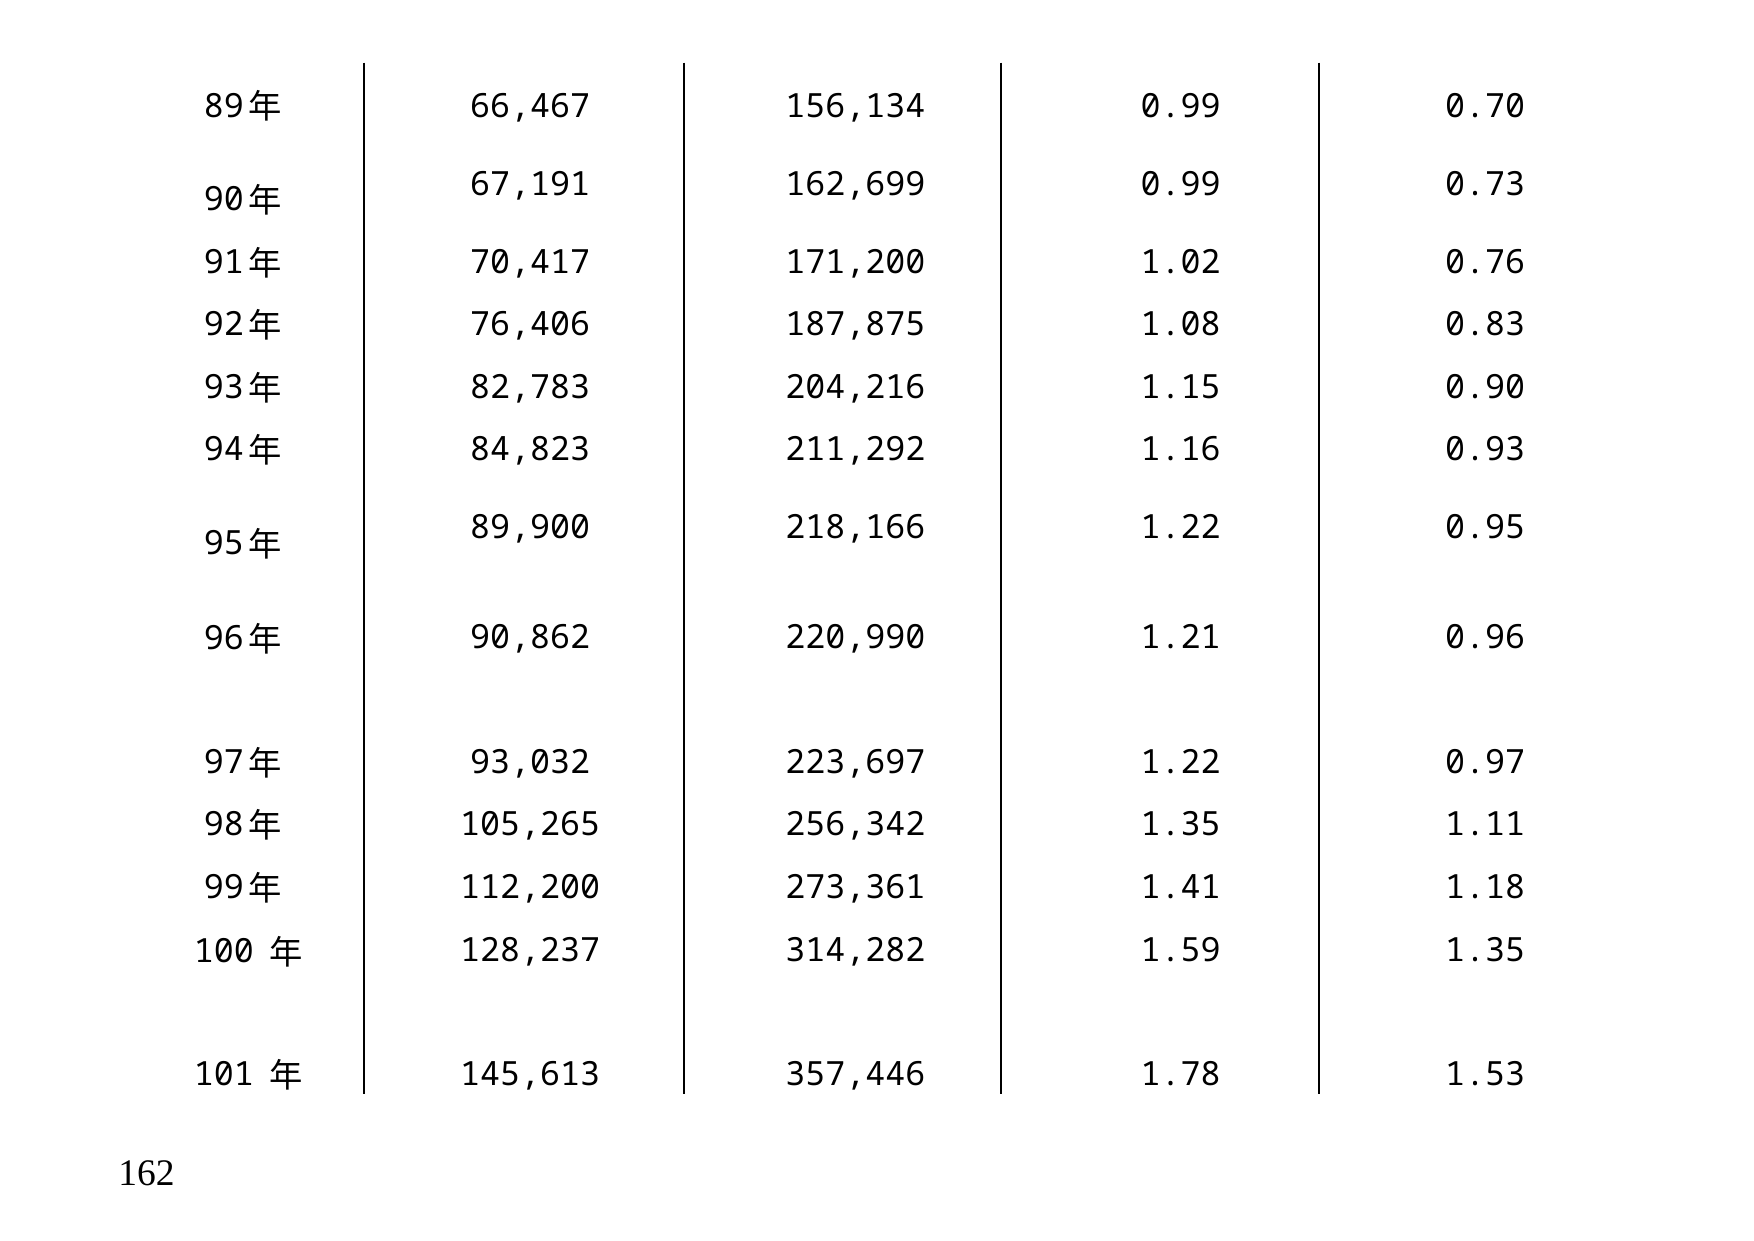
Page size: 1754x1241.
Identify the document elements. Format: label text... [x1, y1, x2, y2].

table_cell 0.83 [1320, 281, 1636, 344]
table_cell 1.41 [1002, 844, 1318, 906]
table_cell 171,200 [685, 219, 1000, 281]
table_cell 0.95 [1320, 469, 1636, 562]
table_cell 220,990 [685, 562, 1000, 657]
table_cell 98年 [121, 781, 363, 844]
table_cell 1.11 [1320, 781, 1636, 844]
table_cell 1.15 [1002, 344, 1318, 406]
table_cell 105,265 [365, 781, 683, 844]
table_cell 90,862 [365, 562, 683, 657]
table_cell 84,823 [365, 406, 683, 469]
table_cell 1.53 [1320, 971, 1636, 1094]
table_cell 89,900 [365, 469, 683, 562]
table_cell 223,697 [685, 657, 1000, 781]
table_cell 0.70 [1320, 63, 1636, 125]
table_cell 0.76 [1320, 219, 1636, 281]
table_cell 1.22 [1002, 657, 1318, 781]
table_cell 0.93 [1320, 406, 1636, 469]
table_cell 100年 [121, 906, 363, 971]
table_cell 0.73 [1320, 125, 1636, 219]
table_cell 0.97 [1320, 657, 1636, 781]
table_cell 112,200 [365, 844, 683, 906]
table_cell 187,875 [685, 281, 1000, 344]
table_cell 91年 [121, 219, 363, 281]
table_cell 89年 [121, 63, 363, 125]
table_cell 1.08 [1002, 281, 1318, 344]
table_cell 1.59 [1002, 906, 1318, 971]
table_cell 204,216 [685, 344, 1000, 406]
table_cell 76,406 [365, 281, 683, 344]
table_cell 0.90 [1320, 344, 1636, 406]
table_cell 357,446 [685, 971, 1000, 1094]
table_cell 0.96 [1320, 562, 1636, 657]
table_cell 70,417 [365, 219, 683, 281]
table_cell 256,342 [685, 781, 1000, 844]
table_cell 1.35 [1320, 906, 1636, 971]
table_cell 82,783 [365, 344, 683, 406]
table_cell 66,467 [365, 63, 683, 125]
table_cell 94年 [121, 406, 363, 469]
table_cell 314,282 [685, 906, 1000, 971]
table_cell 93年 [121, 344, 363, 406]
table_cell 0.99 [1002, 125, 1318, 219]
table_cell 1.22 [1002, 469, 1318, 562]
table_cell 1.16 [1002, 406, 1318, 469]
table_cell 1.21 [1002, 562, 1318, 657]
table_cell 92年 [121, 281, 363, 344]
table_cell 0.99 [1002, 63, 1318, 125]
table_cell 218,166 [685, 469, 1000, 562]
table_cell 101年 [121, 971, 363, 1094]
table_cell 145,613 [365, 971, 683, 1094]
table_cell 1.02 [1002, 219, 1318, 281]
table_cell 99年 [121, 844, 363, 906]
table_cell 95年 [121, 469, 363, 562]
table_cell 156,134 [685, 63, 1000, 125]
table_cell 1.78 [1002, 971, 1318, 1094]
table_cell 162,699 [685, 125, 1000, 219]
table_cell 1.35 [1002, 781, 1318, 844]
table_cell 97年 [121, 657, 363, 781]
table_cell 67,191 [365, 125, 683, 219]
table_cell 128,237 [365, 906, 683, 971]
table_cell 273,361 [685, 844, 1000, 906]
table_cell 93,032 [365, 657, 683, 781]
table_cell 1.18 [1320, 844, 1636, 906]
table_cell 211,292 [685, 406, 1000, 469]
table_cell 96年 [121, 562, 363, 657]
table_cell 90年 [121, 125, 363, 219]
